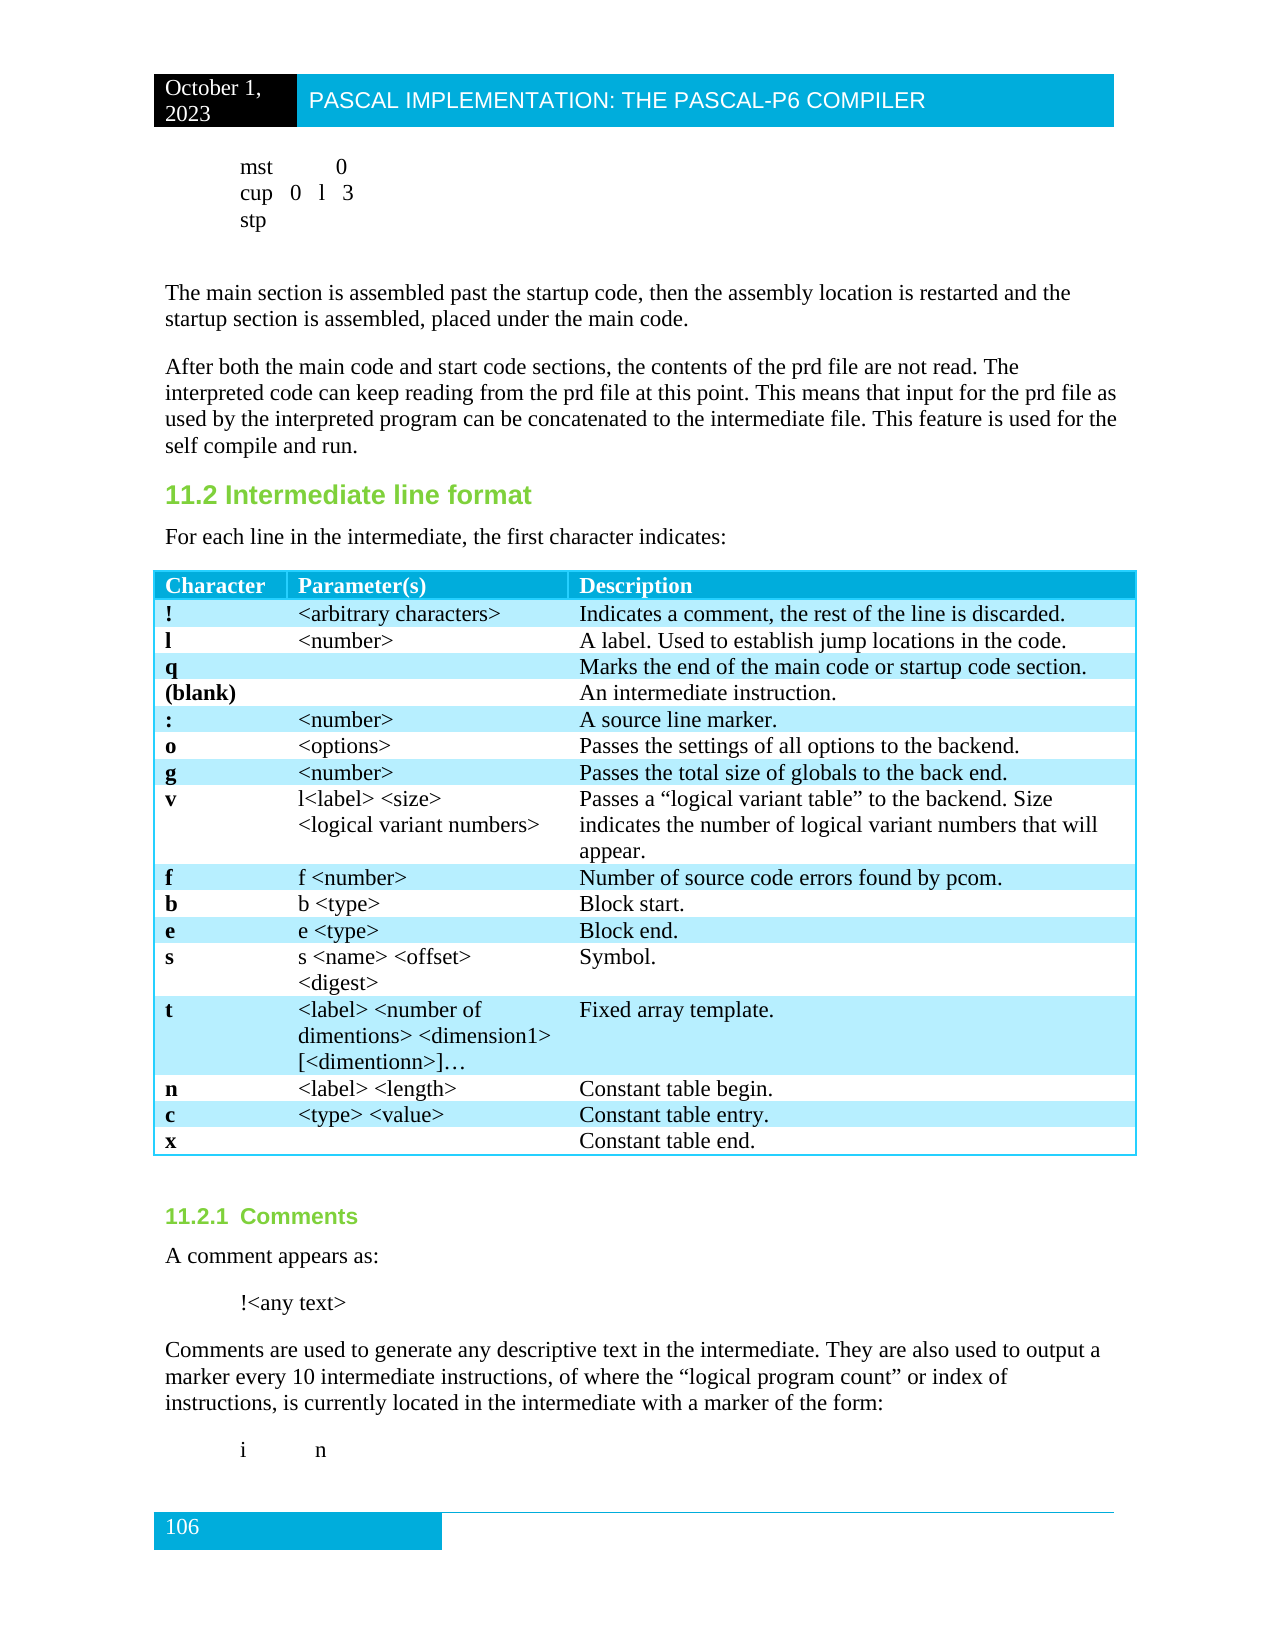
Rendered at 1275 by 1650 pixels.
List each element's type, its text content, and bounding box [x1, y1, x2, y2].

table_cell Number of source code errors found by pcom. [568, 864, 1135, 890]
table_cell f <number> [287, 864, 568, 890]
table_cell <label> <length> [287, 1075, 568, 1101]
table_header Description [569, 572, 1135, 598]
subtitle Intermediate line format [165, 479, 1125, 510]
table_cell [287, 680, 568, 706]
table_cell s <name> <offset> <digest> [287, 943, 568, 996]
table_cell <number> [287, 706, 568, 732]
table_cell [287, 1128, 568, 1154]
table_cell s [155, 943, 287, 996]
table_cell o [155, 732, 287, 758]
table_cell e <type> [287, 917, 568, 943]
table_cell <label> <number of dimentions> <dimension1> [<dimentionn>]… [287, 996, 568, 1075]
table_cell : [155, 706, 287, 732]
text After both the main code and start code sections, the contents of the prd file are not read. The interpreted code can keep reading from the prd file at this point. This means that input for the prd file as used by the interpreted program can be concatenated to the intermediate file. This feature is used for the self compile and run. [165, 353, 1125, 458]
subtitle Comments [165, 1203, 1125, 1229]
text The main section is assembled past the startup code, then the assembly location is restarted and the startup section is assembled, placed under the main code. [165, 279, 1125, 332]
table_cell Marks the end of the main code or startup code section. [568, 653, 1135, 679]
table_cell A label. Used to establish jump locations in the code. [568, 627, 1135, 653]
table_cell A source line marker. [568, 706, 1135, 732]
table_cell x [155, 1128, 287, 1154]
table_cell [287, 653, 568, 679]
text Comments are used to generate any descriptive text in the intermediate. They are also used to output a marker every 10 intermediate instructions, of where the “logical program count” or index of instructions, is currently located in the intermediate with a marker of the form: [165, 1336, 1125, 1415]
table_cell Passes a “logical variant table” to the backend. Size indicates the number of logical variant numbers that will appear. [568, 785, 1135, 864]
text !<any text> [165, 1289, 1125, 1316]
table_cell b [155, 890, 287, 917]
text i n [165, 1436, 1125, 1463]
table_cell <number> [287, 627, 568, 653]
table_cell f [155, 864, 287, 890]
text stp [165, 206, 1125, 232]
table_cell Fixed array template. [568, 996, 1135, 1075]
table_cell Symbol. [568, 943, 1135, 996]
table_cell t [155, 996, 287, 1075]
table_cell Block start. [568, 890, 1135, 917]
table_cell Passes the total size of globals to the back end. [568, 759, 1135, 785]
table_cell g [155, 759, 287, 785]
table_cell q [155, 653, 287, 679]
table_cell Block end. [568, 917, 1135, 943]
table_cell <number> [287, 759, 568, 785]
table_cell (blank) [155, 680, 287, 706]
table_cell ! [155, 600, 287, 627]
table_cell l [155, 627, 287, 653]
table_header Character [155, 572, 286, 598]
table_cell Constant table end. [568, 1128, 1135, 1154]
text cup 0 l 3 [165, 179, 1125, 206]
table_cell n [155, 1075, 287, 1101]
text A comment appears as: [165, 1242, 1125, 1268]
table_cell l<label> <size> <logical variant numbers> [287, 785, 568, 864]
table_header Parameter(s) [288, 572, 567, 598]
table_cell b <type> [287, 890, 568, 917]
text mst 0 [165, 153, 1125, 179]
table_cell An intermediate instruction. [568, 680, 1135, 706]
text For each line in the intermediate, the first character indicates: [165, 523, 1125, 549]
table_cell Passes the settings of all options to the backend. [568, 732, 1135, 758]
table_cell e [155, 917, 287, 943]
table_cell Constant table begin. [568, 1075, 1135, 1101]
table_cell <options> [287, 732, 568, 758]
table_cell <type> <value> [287, 1101, 568, 1127]
table_cell v [155, 785, 287, 864]
table_cell <arbitrary characters> [287, 600, 568, 627]
table_cell Indicates a comment, the rest of the line is discarded. [568, 600, 1135, 627]
table_cell c [155, 1101, 287, 1127]
table_cell Constant table entry. [568, 1101, 1135, 1127]
